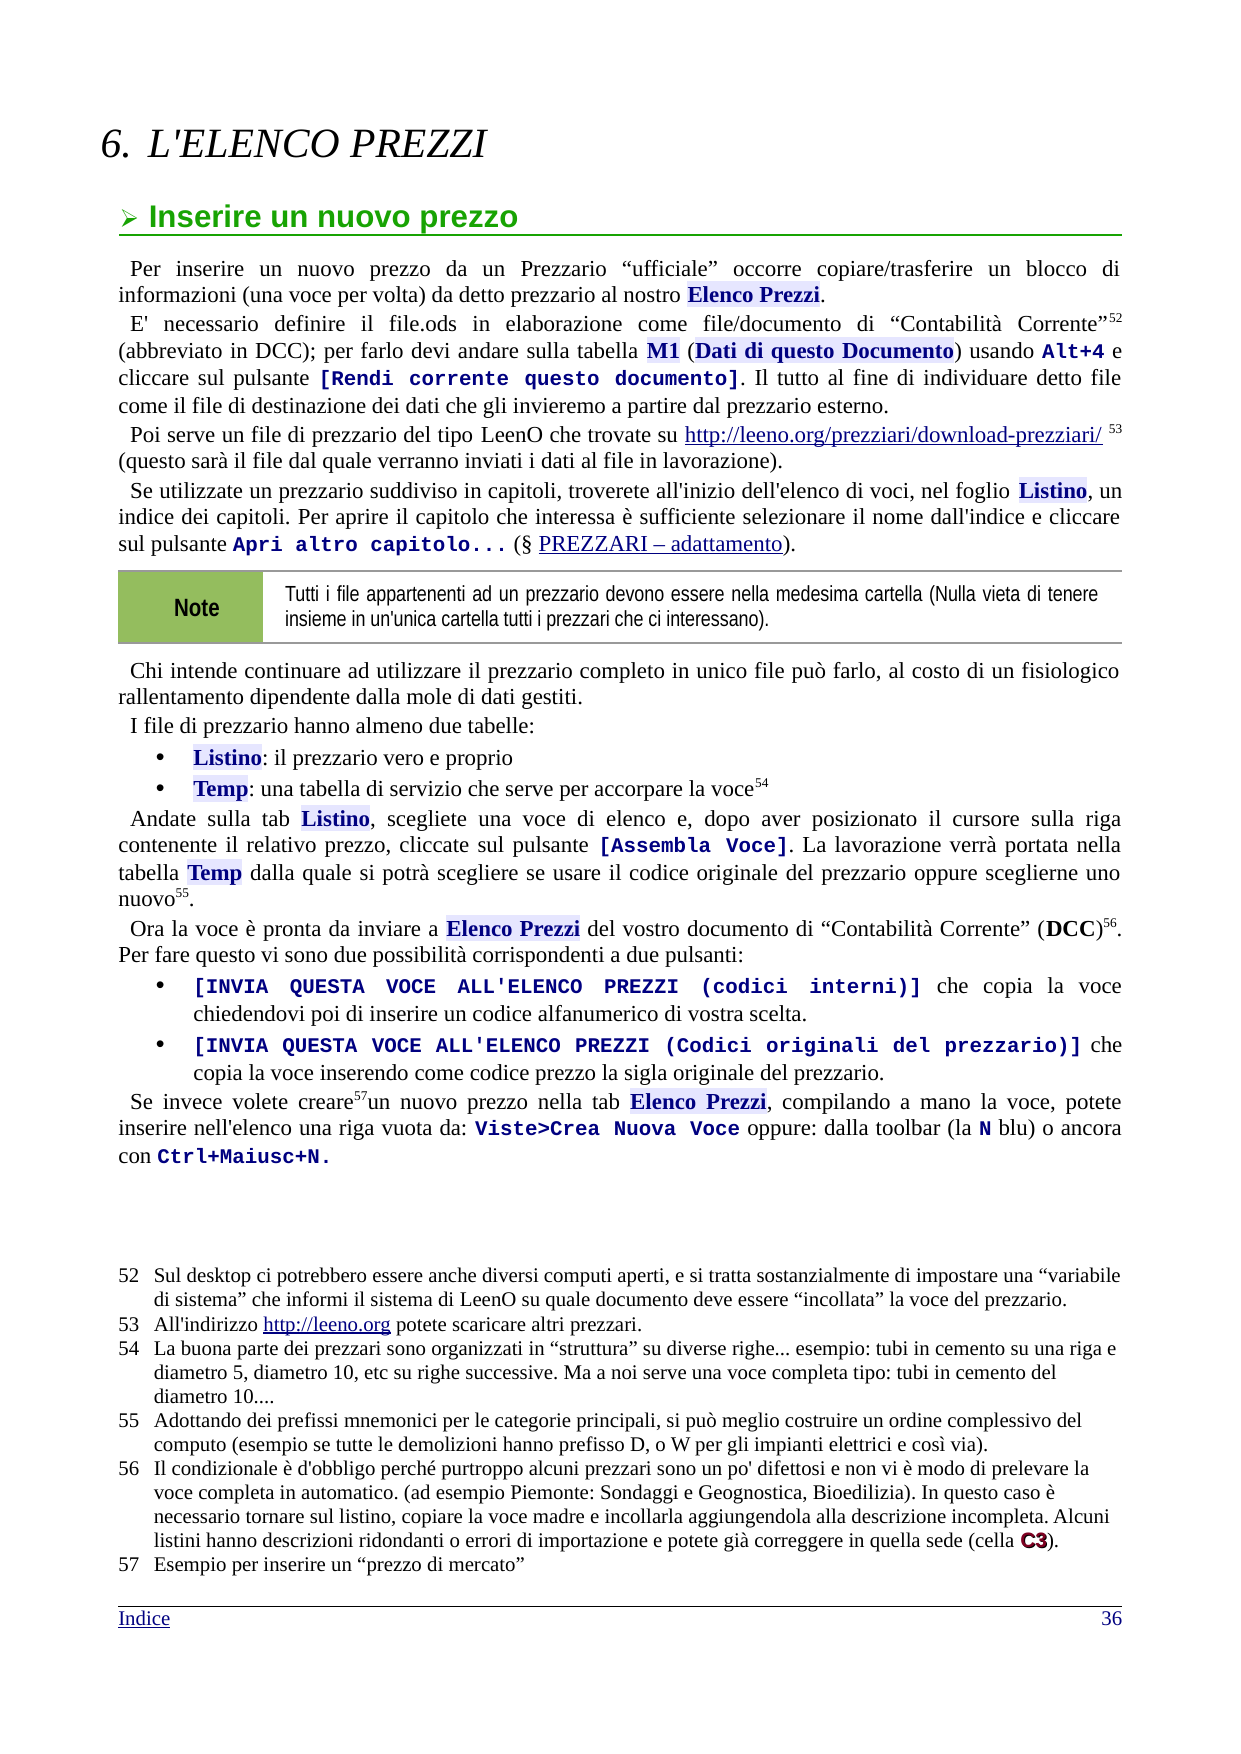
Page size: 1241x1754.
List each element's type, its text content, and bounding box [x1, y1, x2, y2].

subtitle L'ELENCO PREZZI [100, 118, 1122, 166]
list Temp: una tabella di servizio che serve per accorpare la voce [156, 773, 1122, 802]
text Se utilizzate un prezzario suddiviso in capitoli, troverete all'inizio dell'elenco di voci, nel foglio Listino, un indice dei capitoli. Per aprire il capitolo che interessa è sufficiente selezionare il nome dall'indice e cliccare sul pulsante Apri altro capitolo... (§ PREZZARI – adattamento). [118, 477, 1122, 557]
text Andate sulla tab Listino, scegliete una voce di elenco e, dopo aver posizionato il cursore sulla riga contenente il relativo prezzo, cliccate sul pulsante [Assembla Voce]. La lavorazione verrà portata nella tabella Temp dalla quale si potrà scegliere se usare il codice originale del prezzario oppure sceglierne uno nuovo. [118, 805, 1122, 912]
text Adottando dei prefissi mnemonici per le categorie principali, si può meglio costruire un ordine complessivo del computo (esempio se tutte le demolizioni hanno prefisso D, o W per gli impianti elettrici e così via). [118, 1408, 1122, 1456]
text Chi intende continuare ad utilizzare il prezzario completo in unico file può farlo, al costo di un fisiologico rallentamento dipendente dalla mole di dati gestiti. [118, 657, 1122, 709]
subtitle Inserire un nuovo prezzo [119, 198, 1122, 234]
text Ora la voce è pronta da inviare a Elenco Prezzi del vostro documento di “Contabilità Corrente” (DCC). Per fare questo vi sono due possibilità corrispondenti a due pulsanti: [118, 914, 1122, 967]
text Esempio per inserire un “prezzo di mercato” [118, 1552, 1122, 1576]
text Per inserire un nuovo prezzo da un Prezzario “ufficiale” occorre copiare/trasferire un blocco di informazioni (una voce per volta) da detto prezzario al nostro Elenco Prezzi. [118, 255, 1122, 307]
text Se invece volete creareun nuovo prezzo nella tab Elenco Prezzi, compilando a mano la voce, potete inserire nell'elenco una riga vuota da: Viste>Crea Nuova Voce oppure: dalla toolbar (la N blu) o ancora con Ctrl+Maiusc+N. [118, 1088, 1122, 1170]
text Sul desktop ci potrebbero essere anche diversi computi aperti, e si tratta sostanzialmente di impostare una “variabile di sistema” che informi il sistema di LeenO su quale documento deve essere “incollata” la voce del prezzario. [118, 1263, 1122, 1311]
table_header Note [118, 572, 263, 642]
text I file di prezzario hanno almeno due tabelle: [118, 712, 1122, 739]
text Il condizionale è d'obbligo perché purtroppo alcuni prezzari sono un po' difettosi e non vi è modo di prelevare la voce completa in automatico. (ad esempio Piemonte: Sondaggi e Geognostica, Bioedilizia). In questo caso è necessario tornare sul listino, copiare la voce madre e incollarla aggiungendola alla descrizione incompleta. Alcuni listini hanno descrizioni ridondanti o errori di importazione e potete già correggere in quella sede (cella C3). [118, 1456, 1122, 1552]
list [INVIA QUESTA VOCE ALL'ELENCO PREZZI (Codici originali del prezzario)] che copia la voce inserendo come codice prezzo la sigla originale del prezzario. [156, 1029, 1122, 1085]
text E' necessario definire il file.ods in elaborazione come file/documento di “Contabilità Corrente” (abbreviato in DCC); per farlo devi andare sulla tabella M1 (Dati di questo Documento) usando Alt+4 e cliccare sul pulsante [Rendi corrente questo documento]. Il tutto al fine di individuare detto file come il file di destinazione dei dati che gli invieremo a partire dal prezzario esterno. [118, 310, 1122, 418]
list [INVIA QUESTA VOCE ALL'ELENCO PREZZI (codici interni)] che copia la voce chiedendovi poi di inserire un codice alfanumerico di vostra scelta. [156, 970, 1122, 1026]
list La buona parte dei prezzari sono organizzati in “struttura” su diverse righe... esempio: tubi in cemento su una riga e diametro 5, diametro 10, etc su righe successive. Ma a noi serve una voce completa tipo: tubi in cemento del diametro 10.... [118, 1336, 1122, 1408]
text Poi serve un file di prezzario del tipo LeenO che trovate su http://leeno.org/prezziari/download-prezziari/ (questo sarà il file dal quale verranno inviati i dati al file in lavorazione). [118, 421, 1122, 474]
text All'indirizzo http://leeno.org potete scaricare altri prezzari. [118, 1311, 1122, 1336]
list Listino: il prezzario vero e proprio [156, 742, 1122, 770]
table_header Tutti i file appartenenti ad un prezzario devono essere nella medesima cartella (Nulla vieta di tenere insieme in un'unica cartella tutti i prezzari che ci interessano). [264, 572, 1122, 642]
